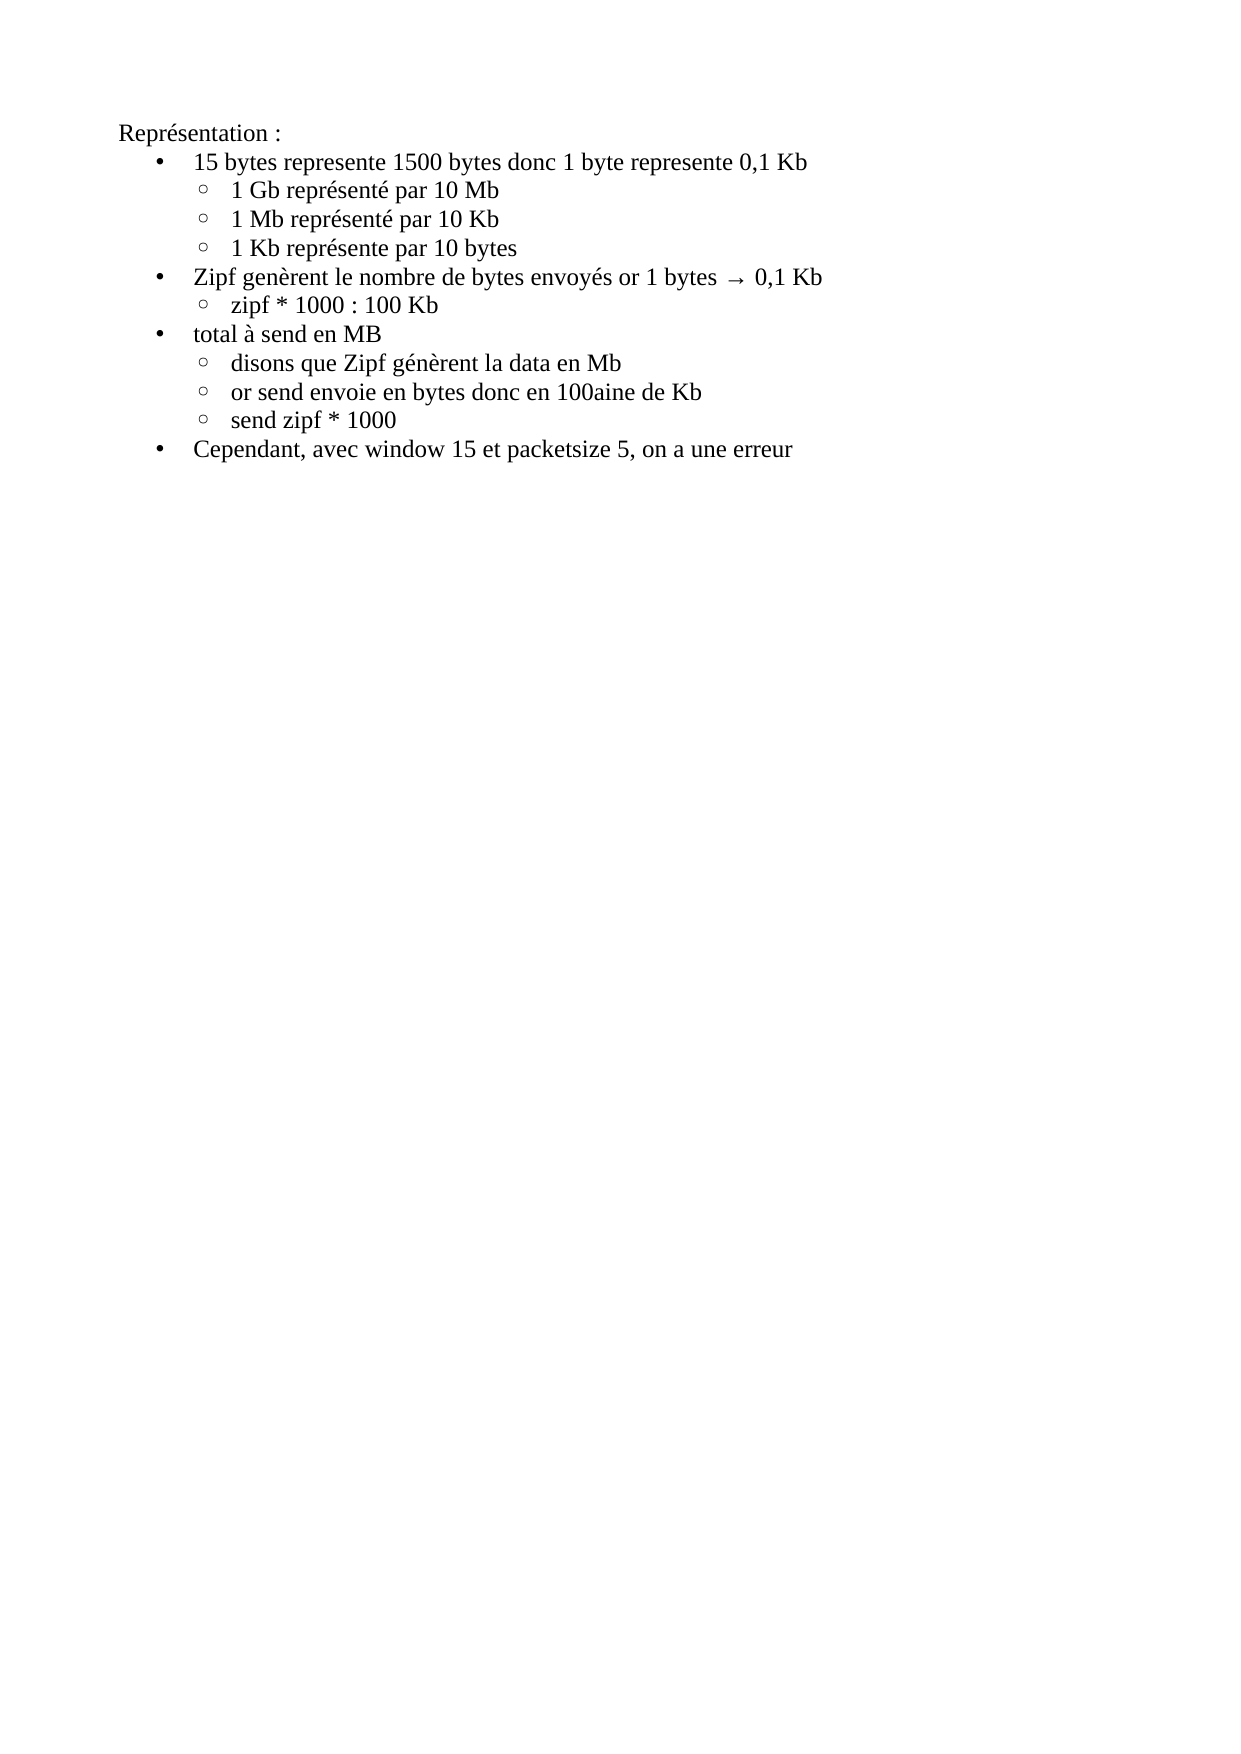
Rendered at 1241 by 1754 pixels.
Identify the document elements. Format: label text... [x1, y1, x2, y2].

list total à send en MB [156, 319, 1122, 348]
list 1 Kb représente par 10 bytes [193, 233, 1122, 262]
list or send envoie en bytes donc en 100aine de Kb [193, 377, 1122, 406]
list Cependant, avec window 15 et packetsize 5, on a une erreur [156, 434, 1122, 463]
list 1 Gb représenté par 10 Mb [193, 176, 1122, 204]
list disons que Zipf génèrent la data en Mb [193, 348, 1122, 377]
list send zipf * 1000 [193, 406, 1122, 434]
list Zipf genèrent le nombre de bytes envoyés or 1 bytes → 0,1 Kb [156, 262, 1122, 291]
text Représentation : [118, 118, 1122, 147]
list zipf * 1000 : 100 Kb [193, 291, 1122, 319]
list 1 Mb représenté par 10 Kb [193, 204, 1122, 233]
list 15 bytes represente 1500 bytes donc 1 byte represente 0,1 Kb [156, 147, 1122, 176]
